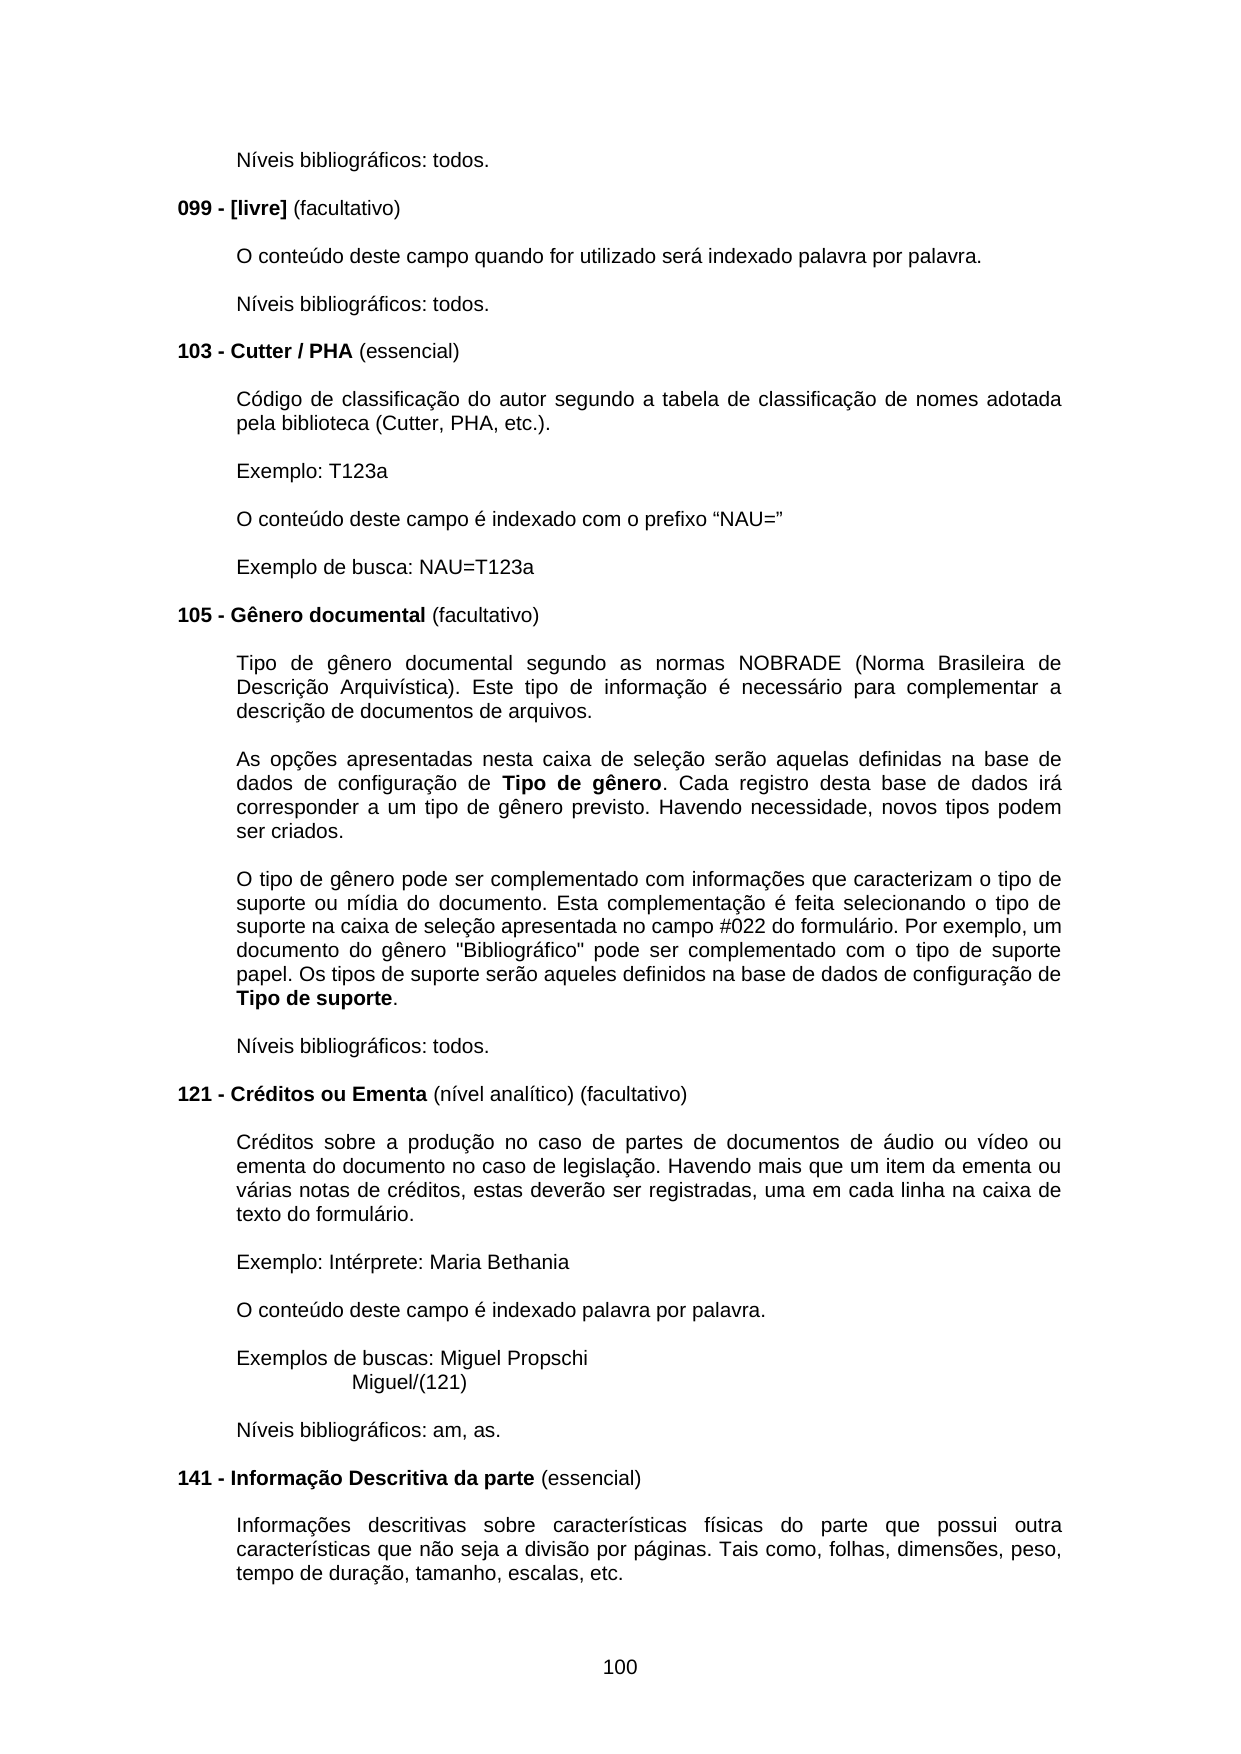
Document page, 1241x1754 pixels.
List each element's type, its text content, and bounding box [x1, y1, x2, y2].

text Níveis bibliográficos: todos. [236, 148, 1063, 172]
text Níveis bibliográficos: todos. [236, 291, 1063, 315]
text Tipo de gênero documental segundo as normas NOBRADE (Norma Brasileira de Descrição Arquivística). Este tipo de informação é necessário para complementar a descrição de documentos de arquivos. [236, 651, 1063, 723]
text As opções apresentadas nesta caixa de seleção serão aquelas definidas na base de dados de configuração de Tipo de gênero. Cada registro desta base de dados irá corresponder a um tipo de gênero previsto. Havendo necessidade, novos tipos podem ser criados. [236, 747, 1063, 842]
text Exemplo: Intérprete: Maria Bethania [236, 1250, 1063, 1274]
text 121 - Créditos ou Ementa (nível analítico) (facultativo) [177, 1082, 1063, 1106]
text 099 - [livre] (facultativo) [177, 196, 1063, 219]
text Créditos sobre a produção no caso de partes de documentos de áudio ou vídeo ou ementa do documento no caso de legislação. Havendo mais que um item da ementa ou várias notas de créditos, estas deverão ser registradas, uma em cada linha na caixa de texto do formulário. [236, 1130, 1063, 1226]
text Exemplo de busca: NAU=T123a [236, 555, 1063, 579]
text Exemplos de buscas: Miguel Propschi [236, 1346, 1063, 1369]
text 103 - Cutter / PHA (essencial) [177, 339, 1063, 363]
text 141 - Informação Descritiva da parte (essencial) [177, 1465, 1063, 1489]
text Níveis bibliográficos: todos. [236, 1034, 1063, 1058]
text O conteúdo deste campo é indexado palavra por palavra. [236, 1298, 1063, 1322]
text O conteúdo deste campo é indexado com o prefixo “NAU=” [236, 507, 1063, 531]
text 105 - Gênero documental (facultativo) [177, 603, 1063, 627]
text O tipo de gênero pode ser complementado com informações que caracterizam o tipo de suporte ou mídia do documento. Esta complementação é feita selecionando o tipo de suporte na caixa de seleção apresentada no campo #022 do formulário. Por exemplo, um documento do gênero "Bibliográfico" pode ser complementado com o tipo de suporte papel. Os tipos de suporte serão aqueles definidos na base de dados de configuração de Tipo de suporte. [236, 866, 1063, 1010]
text Miguel/(121) [236, 1369, 1063, 1393]
text Exemplo: T123a [236, 459, 1063, 483]
text Níveis bibliográficos: am, as. [236, 1417, 1063, 1441]
text O conteúdo deste campo quando for utilizado será indexado palavra por palavra. [236, 243, 1063, 267]
text Código de classificação do autor segundo a tabela de classificação de nomes adotada pela biblioteca (Cutter, PHA, etc.). [236, 387, 1063, 435]
text Informações descritivas sobre características físicas do parte que possui outra características que não seja a divisão por páginas. Tais como, folhas, dimensões, peso, tempo de duração, tamanho, escalas, etc. [236, 1513, 1063, 1585]
